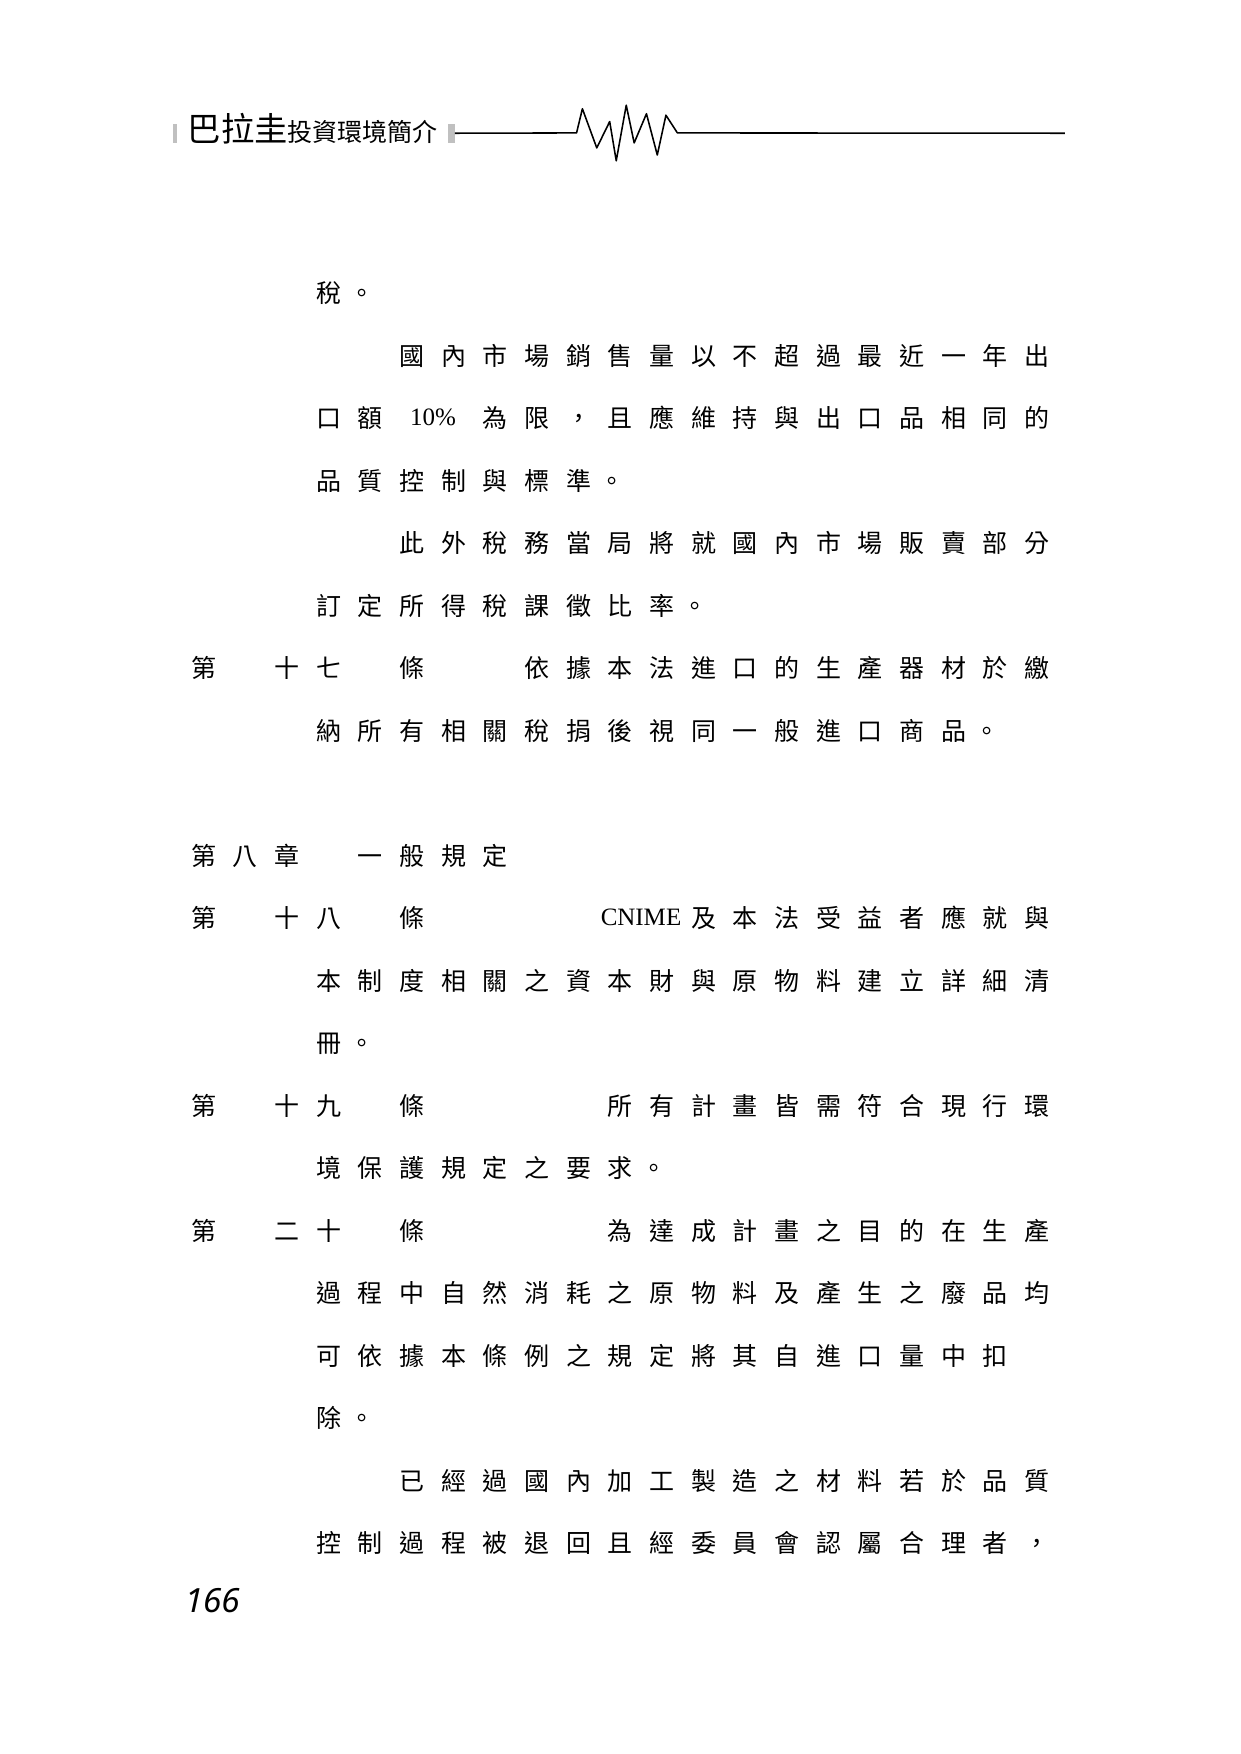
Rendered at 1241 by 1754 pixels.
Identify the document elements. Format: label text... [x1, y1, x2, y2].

text 第 十七 條 依據本法進口的生產器材於繳納所有相關稅捐後視同一般進口商品。 [183, 625, 1058, 750]
text 第 十八 條 CNIME及本法受益者應就與本制度相關之資本財與原物料建立詳細清冊。 [183, 875, 1058, 1063]
text 國內市場銷售量以不超過最近一年出口額10%為限，且應維持與出口品相同的品質控制與標準。 [306, 313, 1058, 500]
text 稅。 [183, 250, 1058, 313]
text 第 十九 條 所有計畫皆需符合現行環境保護規定之要求。 [183, 1063, 1058, 1188]
text 第八章 一般規定 [183, 813, 1058, 875]
text 此外稅務當局將就國內市場販賣部分訂定所得稅課徵比率。 [306, 500, 1058, 625]
text 已經過國內加工製造之材料若於品質控制過程被退回且經委員會認屬合理者， [306, 1438, 1058, 1563]
text 第 二十 條 為達成計畫之目的在生產過程中自然消耗之原物料及產生之廢品均可依據本條例之規定將其自進口量中扣除。 [183, 1188, 1058, 1438]
